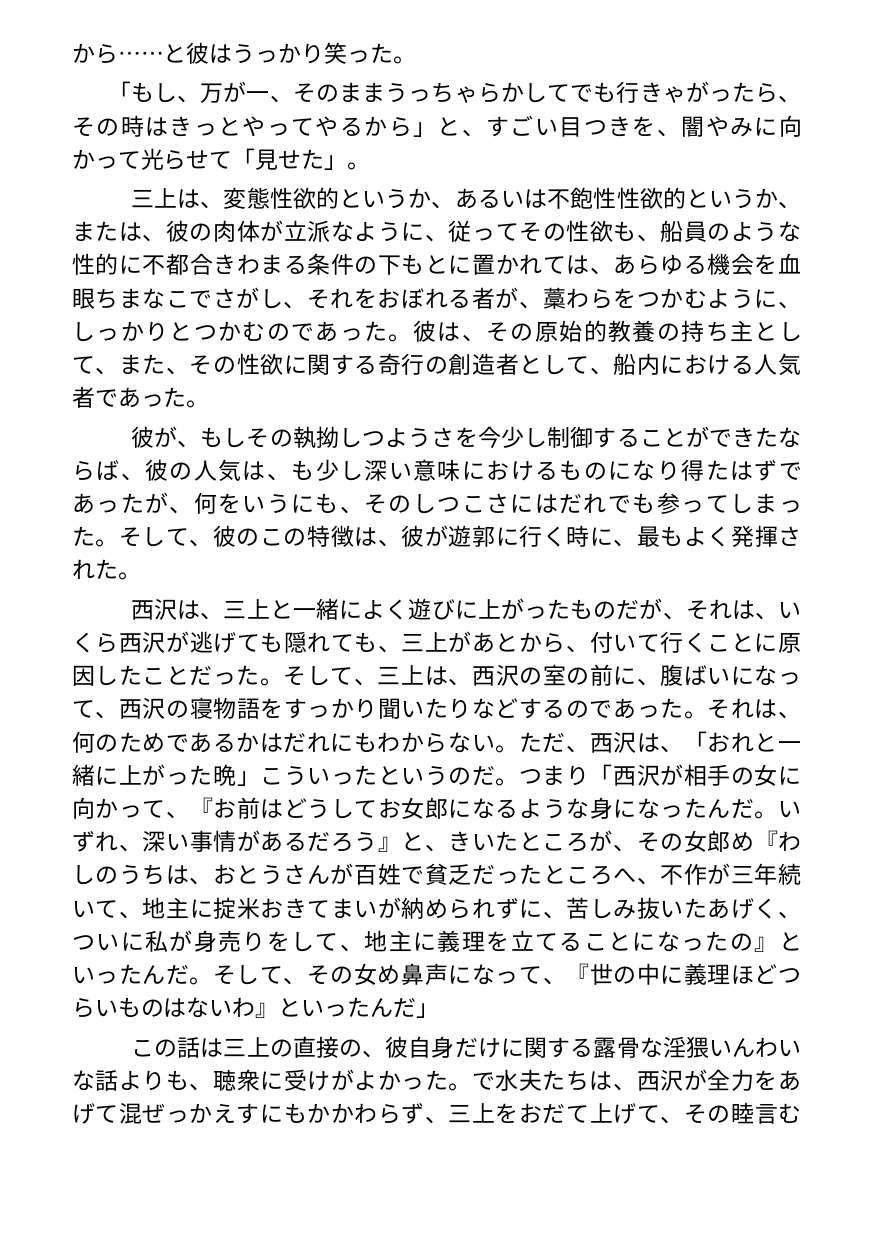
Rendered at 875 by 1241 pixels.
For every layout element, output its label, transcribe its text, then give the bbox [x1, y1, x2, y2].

text 西沢は、三上と一緒によく遊びに上がったものだが、それは、いくら西沢が逃げても隠れても、三上があとから、付いて行くことに原因したことだった。そして、三上は、西沢の室の前に、腹ばいになって、西沢の寝物語をすっかり聞いたりなどするのであった。それは、何のためであるかはだれにもわからない。ただ、西沢は、「おれと一緒に上がった晩」こういったというのだ。つまり「西沢が相手の女に向かって、『お前はどうしてお女郎になるような身になったんだ。いずれ、深い事情があるだろう』と、きいたところが、その女郎め『わしのうちは、おとうさんが百姓で貧乏だったところへ、不作が三年続いて、地主に掟米おきてまいが納められずに、苦しみ抜いたあげく、ついに私が身売りをして、地主に義理を立てることになったの』といったんだ。そして、その女め鼻声になって、『世の中に義理ほどつらいものはないわ』といったんだ」 [72, 591, 802, 1023]
text 「もし、万が一、そのままうっちゃらかしてでも行きゃがったら、その時はきっとやってやるから」と、すごい目つきを、闇やみに向かって光らせて「見せた」。 [72, 75, 802, 175]
text 三上は、変態性欲的というか、あるいは不飽性性欲的というか、または、彼の肉体が立派なように、従ってその性欲も、船員のような性的に不都合きわまる条件の下もとに置かれては、あらゆる機会を血眼ちまなこでさがし、それをおぼれる者が、藁わらをつかむように、しっかりとつかむのであった。彼は、その原始的教養の持ち主として、また、その性欲に関する奇行の創造者として、船内における人気者であった。 [72, 181, 802, 413]
text この話は三上の直接の、彼自身だけに関する露骨な淫猥いんわいな話よりも、聴衆に受けがよかった。で水夫たちは、西沢が全力をあげて混ぜっかえすにもかかわらず、三上をおだて上げて、その睦言む [72, 1029, 802, 1129]
text から……と彼はうっかり笑った。 [72, 36, 802, 69]
text 彼が、もしその執拗しつようさを今少し制御することができたならば、彼の人気は、も少し深い意味におけるものになり得たはずであったが、何をいうにも、そのしつこさにはだれでも参ってしまった。そして、彼のこの特徴は、彼が遊郭に行く時に、最もよく発揮された。 [72, 419, 802, 586]
